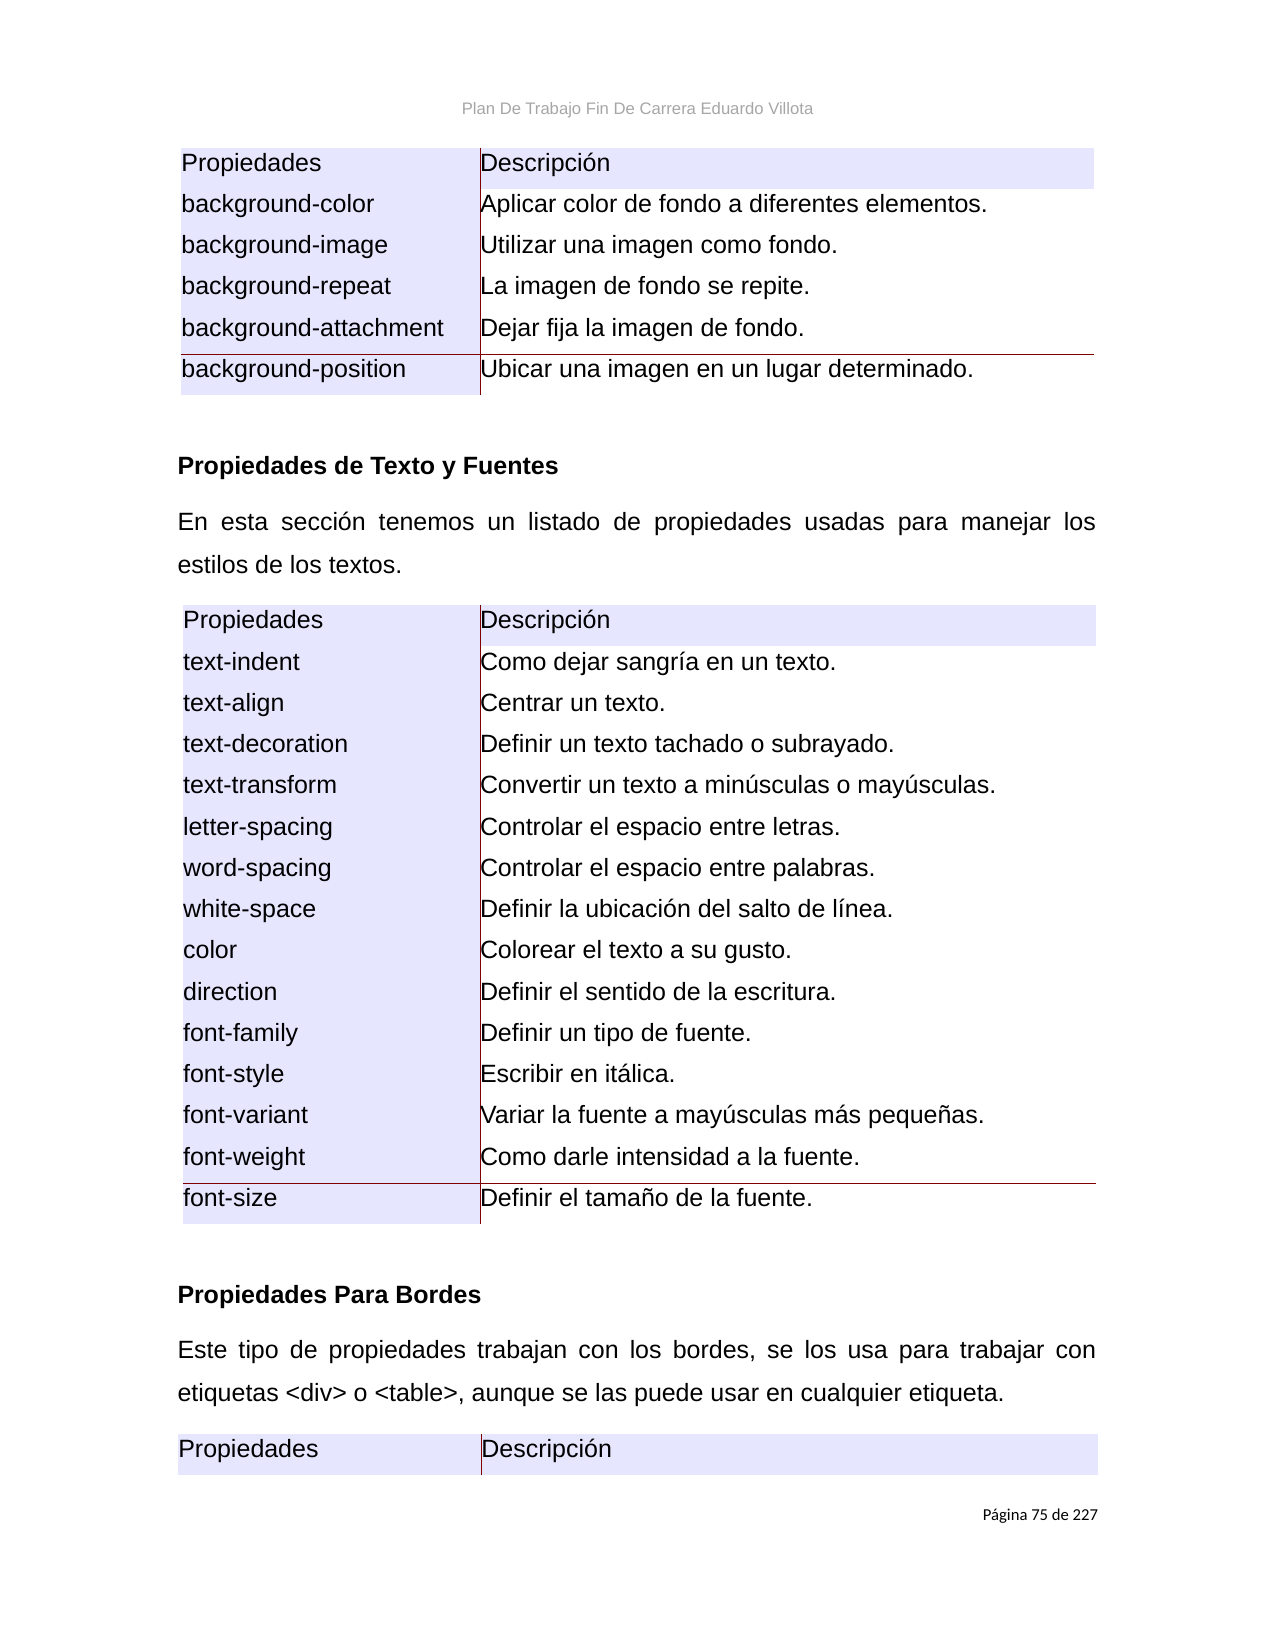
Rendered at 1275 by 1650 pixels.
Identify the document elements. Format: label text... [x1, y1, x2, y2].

table_cell Dejar fija la imagen de fondo. [481, 313, 1094, 354]
text Propiedades de Texto y Fuentes [177, 451, 1098, 479]
table_header Propiedades [181, 148, 480, 189]
table_cell Definir la ubicación del salto de línea. [481, 894, 1096, 935]
table_cell text-align [183, 688, 480, 729]
table_cell Controlar el espacio entre palabras. [481, 853, 1096, 894]
table_header Propiedades [183, 605, 480, 646]
table_header Descripción [481, 148, 1094, 189]
table_cell Centrar un texto. [481, 688, 1096, 729]
table_cell Variar la fuente a mayúsculas más pequeñas. [481, 1100, 1096, 1141]
table_header Descripción [481, 605, 1096, 646]
table_cell Aplicar color de fondo a diferentes elementos. [481, 189, 1094, 230]
text En esta sección tenemos un listado de propiedades usadas para manejar los estilos de los textos. [177, 506, 1098, 578]
table_cell background-color [181, 189, 480, 230]
table_cell Definir un tipo de fuente. [481, 1018, 1096, 1059]
table_cell font-variant [183, 1100, 480, 1141]
table_cell direction [183, 976, 480, 1018]
table_cell Colorear el texto a su gusto. [481, 935, 1096, 976]
table_cell Escribir en itálica. [481, 1059, 1096, 1100]
table_cell background-repeat [181, 271, 480, 313]
table_cell font-family [183, 1018, 480, 1059]
table_cell Definir el tamaño de la fuente. [481, 1184, 1096, 1224]
table_cell background-attachment [181, 313, 480, 354]
table_cell color [183, 935, 480, 976]
table_cell background-position [181, 355, 480, 395]
table_header Propiedades [178, 1434, 481, 1475]
text Este tipo de propiedades trabajan con los bordes, se los usa para trabajar con etiquetas <div> o <table>, aunque se las puede usar en cualquier etiqueta. [177, 1335, 1098, 1407]
table_cell Como darle intensidad a la fuente. [481, 1141, 1096, 1183]
table_cell font-style [183, 1059, 480, 1100]
table_header Descripción [482, 1434, 1098, 1475]
table_cell letter-spacing [183, 811, 480, 853]
table_cell text-transform [183, 770, 480, 811]
table_cell background-image [181, 230, 480, 271]
table_cell Definir un texto tachado o subrayado. [481, 729, 1096, 770]
table_cell text-decoration [183, 729, 480, 770]
table_cell text-indent [183, 646, 480, 688]
table_cell font-weight [183, 1141, 480, 1183]
table_cell Definir el sentido de la escritura. [481, 976, 1096, 1018]
table_cell La imagen de fondo se repite. [481, 271, 1094, 313]
table_cell word-spacing [183, 853, 480, 894]
table_cell Controlar el espacio entre letras. [481, 811, 1096, 853]
table_cell font-size [183, 1184, 480, 1224]
table_cell Utilizar una imagen como fondo. [481, 230, 1094, 271]
table_cell Como dejar sangría en un texto. [481, 646, 1096, 688]
table_cell Convertir un texto a minúsculas o mayúsculas. [481, 770, 1096, 811]
table_cell Ubicar una imagen en un lugar determinado. [481, 355, 1094, 395]
text Propiedades Para Bordes [177, 1280, 1098, 1308]
table_cell white-space [183, 894, 480, 935]
